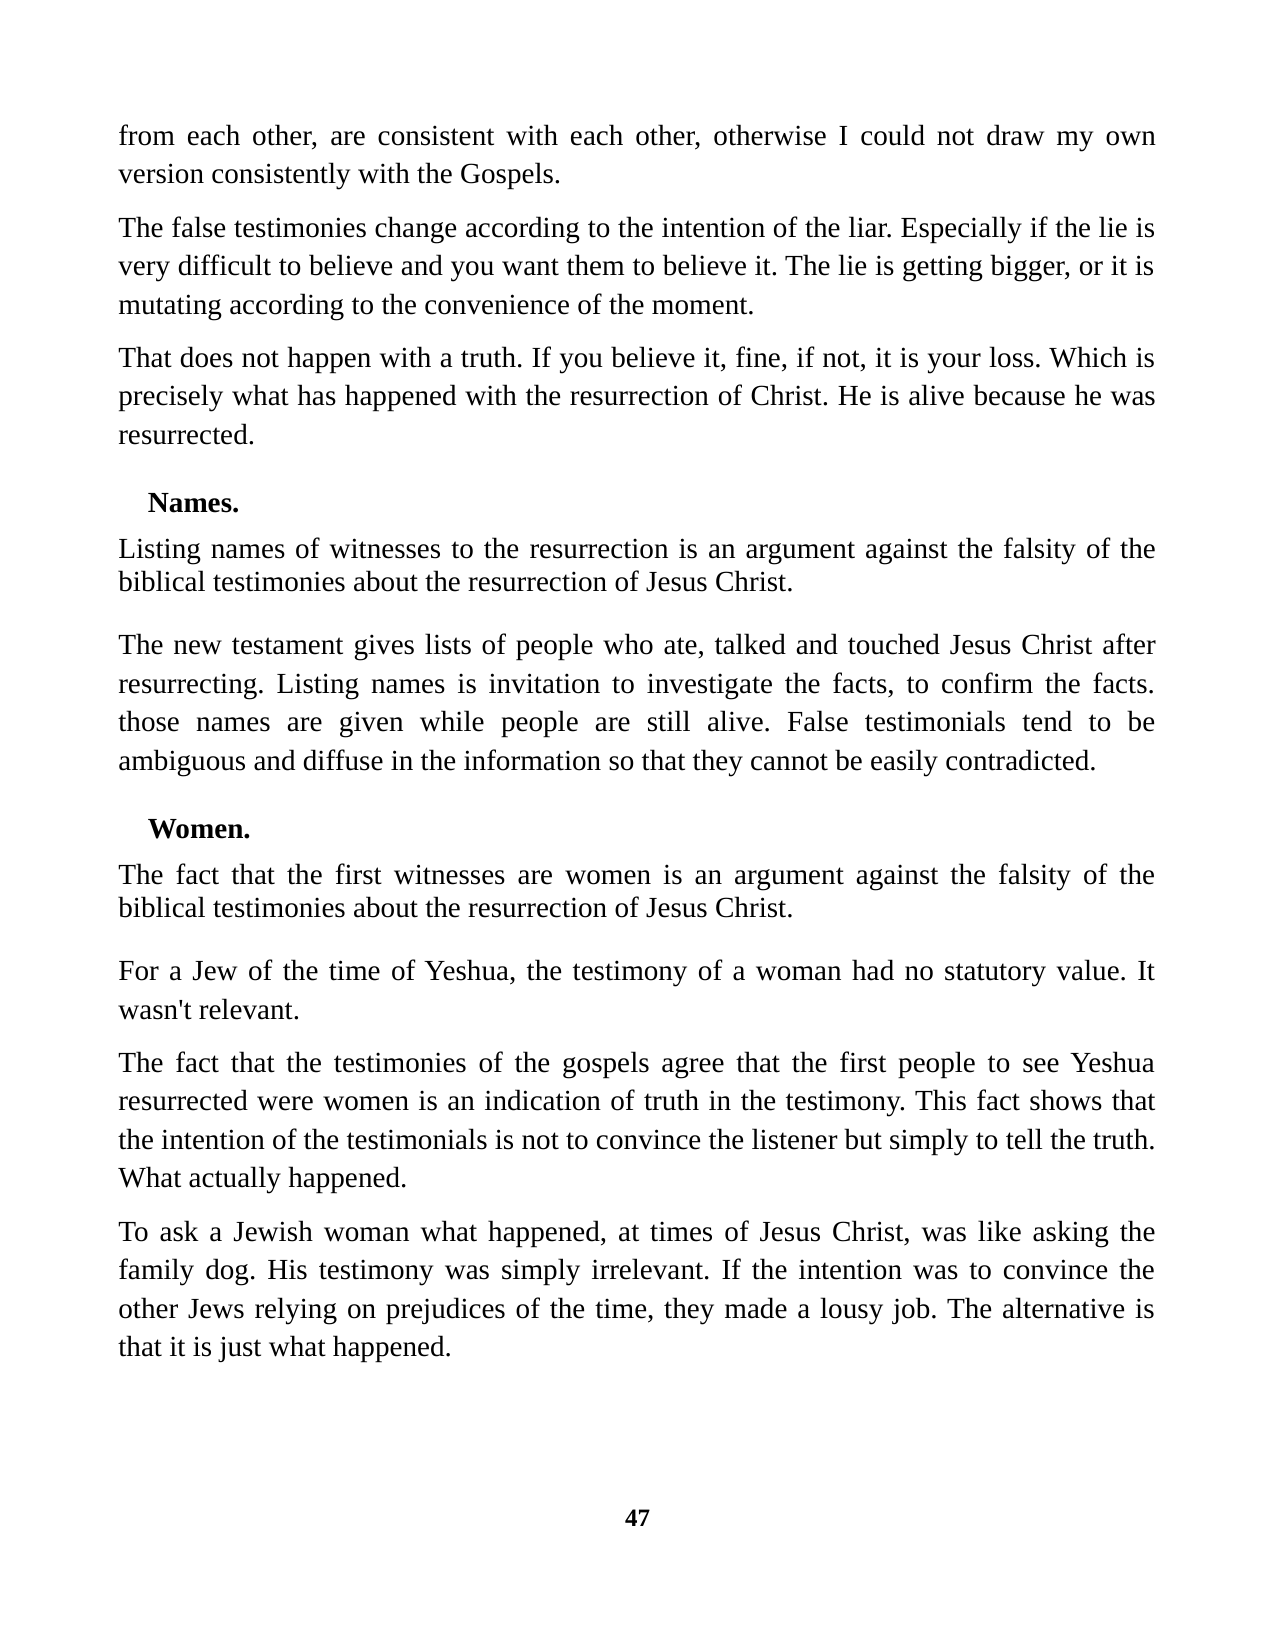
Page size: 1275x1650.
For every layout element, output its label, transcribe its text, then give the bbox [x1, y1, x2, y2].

subtitle Names. [148, 485, 1157, 518]
text The false testimonies change according to the intention of the liar. Especially if the lie is very difficult to believe and you want them to believe it. The lie is getting bigger, or it is mutating according to the convenience of the moment. [118, 210, 1157, 320]
text To ask a Jewish woman what happened, at times of Jesus Christ, was like asking the family dog. His testimony was simply irrelevant. If the intention was to convince the other Jews relying on prejudices of the time, they made a lousy job. The alternative is that it is just what happened. [118, 1214, 1157, 1363]
text The fact that the testimonies of the gospels agree that the first people to see Yeshua resurrected were women is an indication of truth in the testimony. This fact shows that the intention of the testimonials is not to convince the listener but simply to tell the truth. What actually happened. [118, 1045, 1157, 1194]
text For a Jew of the time of Yeshua, the testimony of a woman had no statutory value. It wasn't relevant. [118, 953, 1157, 1025]
subtitle Women. [148, 811, 1157, 844]
text from each other, are consistent with each other, otherwise I could not draw my own version consistently with the Gospels. [118, 118, 1157, 190]
text The fact that the first witnesses are women is an argument against the falsity of the biblical testimonies about the resurrection of Jesus Christ. [118, 857, 1157, 924]
text The new testament gives lists of people who ate, talked and touched Jesus Christ after resurrecting. Listing names is invitation to investigate the facts, to confirm the facts. those names are given while people are still alive. False testimonials tend to be ambiguous and diffuse in the information so that they cannot be easily contradicted. [118, 627, 1157, 777]
text Listing names of witnesses to the resurrection is an argument against the falsity of the biblical testimonies about the resurrection of Jesus Christ. [118, 531, 1157, 598]
text That does not happen with a truth. If you believe it, fine, if not, it is your loss. Which is precisely what has happened with the resurrection of Christ. He is alive because he was resurrected. [118, 340, 1157, 451]
